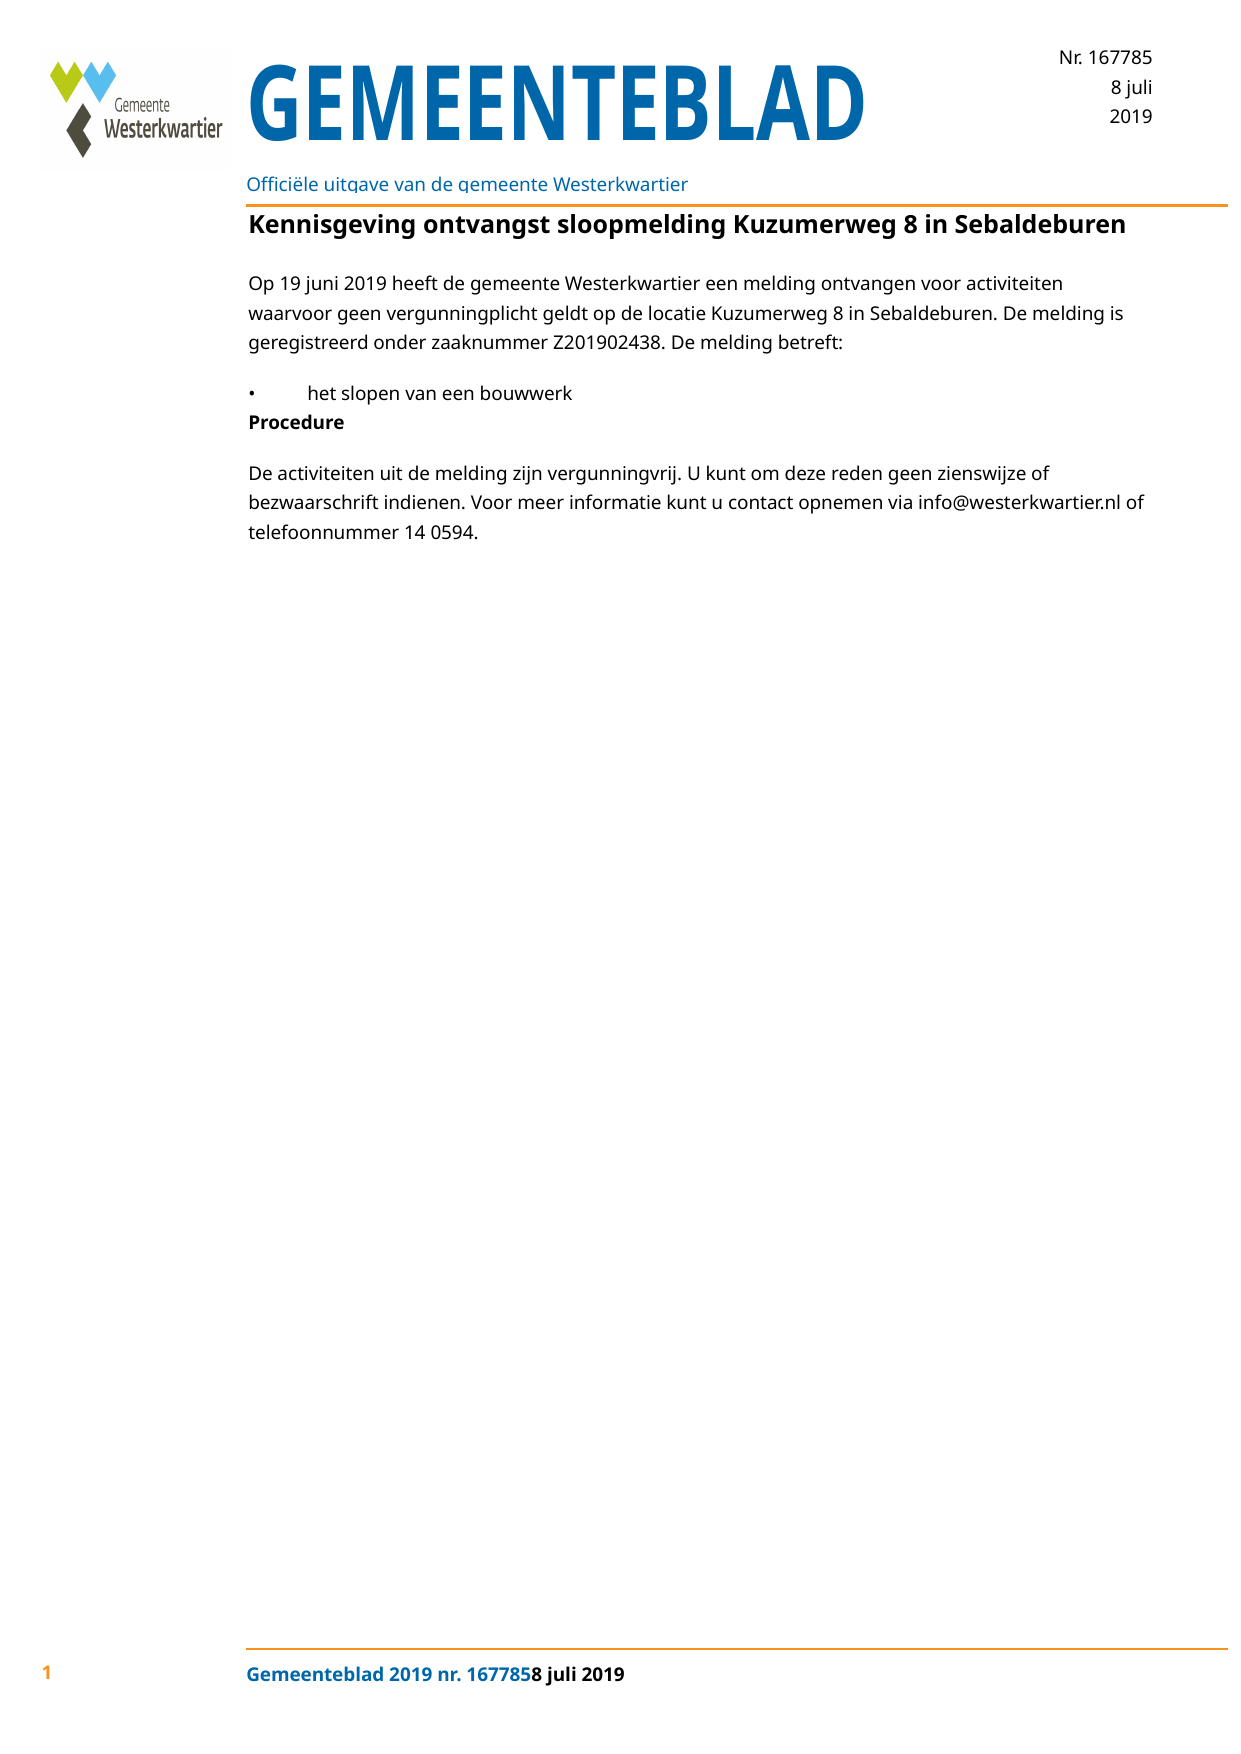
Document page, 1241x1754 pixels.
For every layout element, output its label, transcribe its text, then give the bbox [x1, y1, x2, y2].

picture [41, 47, 231, 172]
text De activiteiten uit de melding zijn vergunningvrij. U kunt om deze reden geen zienswijze of bezwaarschrift indienen. Voor meer informatie kunt u contact opnemen via info@westerkwartier.nl of telefoonnummer 14 0594. [248, 460, 1152, 545]
text Op 19 juni 2019 heeft de gemeente Westerkwartier een melding ontvangen voor activiteiten waarvoor geen vergunningplicht geldt op de locatie Kuzumerweg 8 in Sebaldeburen. De melding is geregistreerd onder zaaknummer Z201902438. De melding betreft: [248, 270, 1152, 355]
text Kennisgeving ontvangst sloopmelding Kuzumerweg 8 in Sebaldeburen [248, 207, 1152, 241]
text Procedure [248, 409, 1152, 435]
list het slopen van een bouwwerk [248, 380, 1152, 406]
